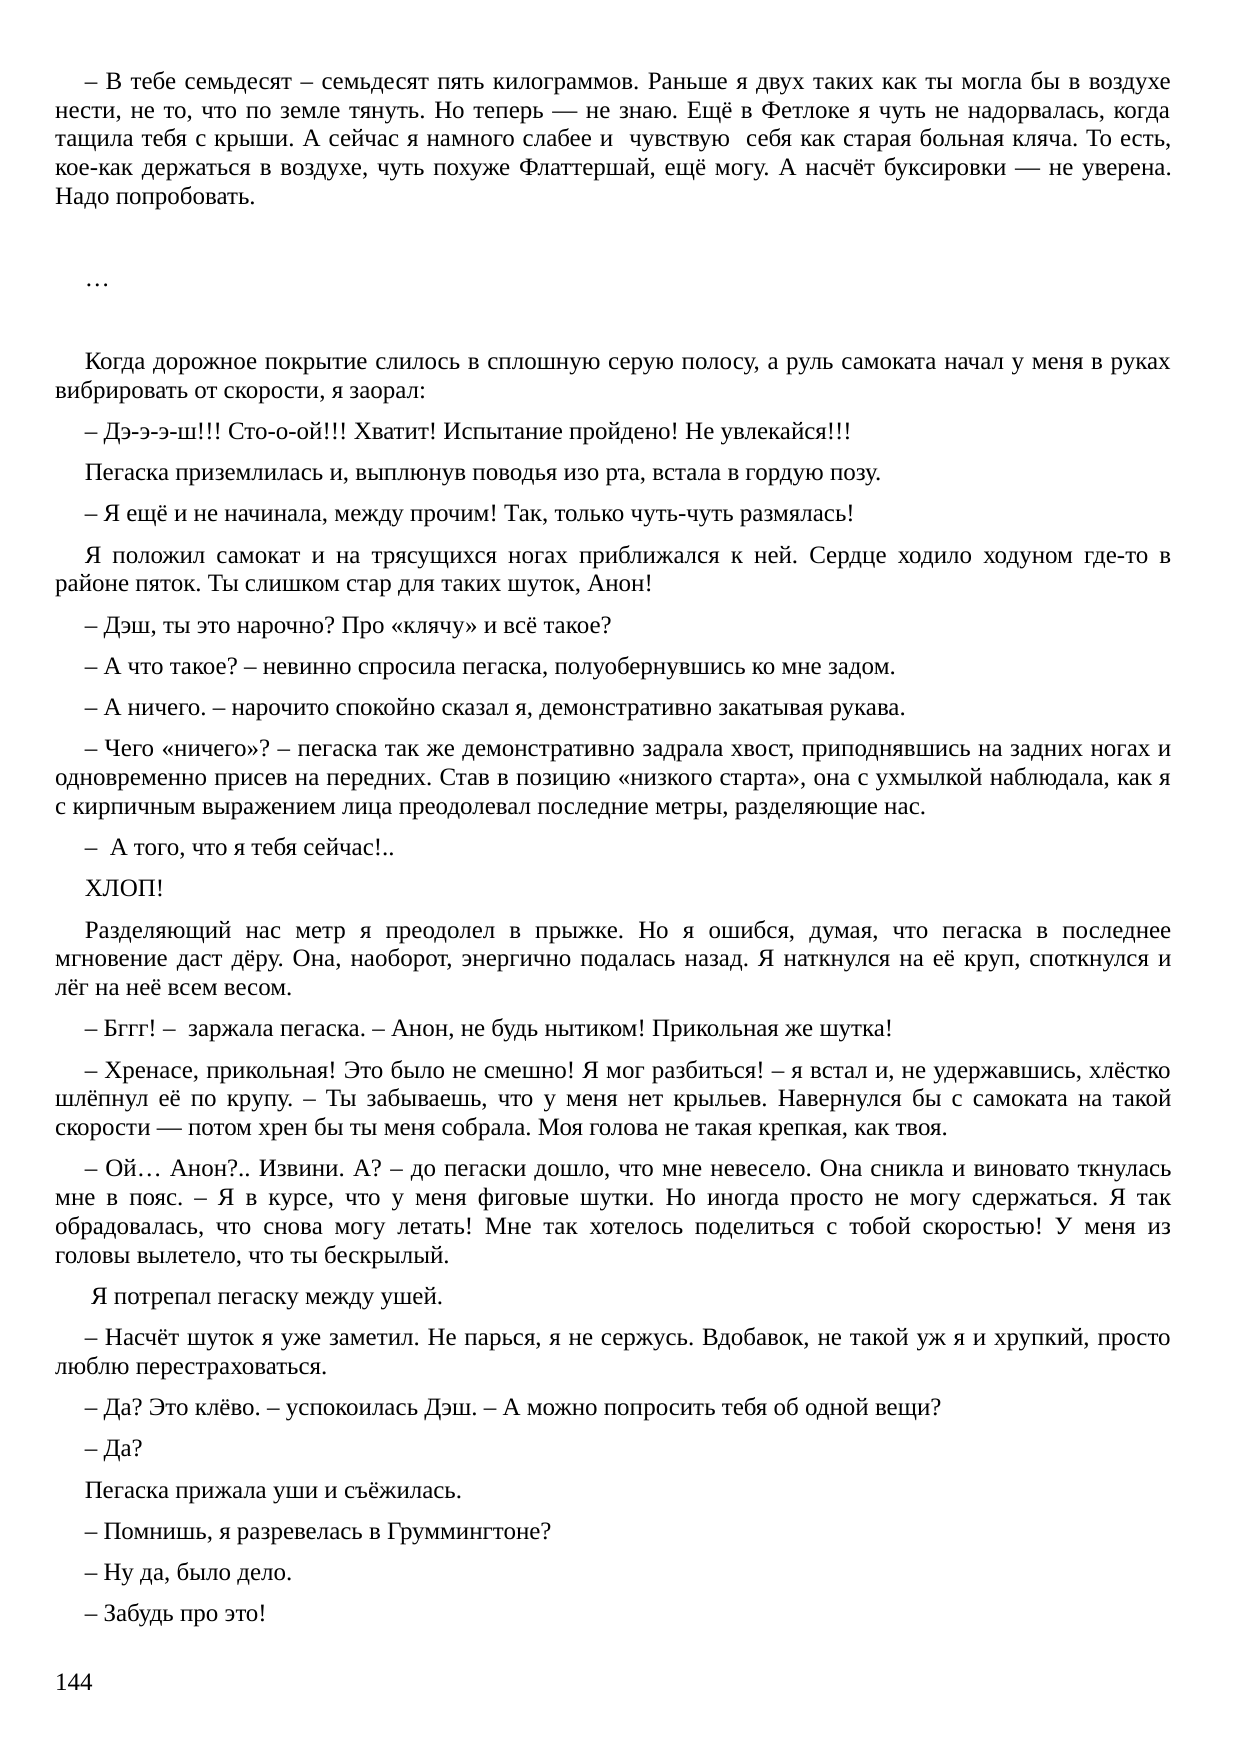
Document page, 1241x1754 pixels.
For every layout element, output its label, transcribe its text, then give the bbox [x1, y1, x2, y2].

text – Я ещё и не начинала, между прочим! Так, только чуть-чуть размялась! [55, 498, 1173, 527]
text – А ничего. – нарочито спокойно сказал я, демонстративно закатывая рукава. [55, 692, 1173, 721]
text Я потрепал пегаску между ушей. [55, 1281, 1173, 1310]
text – Да? Это клёво. – успокоилась Дэш. – А можно попросить тебя об одной вещи? [55, 1392, 1173, 1421]
text Разделяющий нас метр я преодолел в прыжке. Но я ошибся, думая, что пегаска в последнее мгновение даст дёру. Она, наоборот, энергично подалась назад. Я наткнулся на её круп, споткнулся и лёг на неё всем весом. [55, 915, 1173, 1001]
text – Чего «ничего»? – пегаска так же демонстративно задрала хвост, приподнявшись на задних ногах и одновременно присев на передних. Став в позицию «низкого старта», она с ухмылкой наблюдала, как я с кирпичным выражением лица преодолевал последние метры, разделяющие нас. [55, 733, 1173, 820]
text – Забудь про это! [55, 1598, 1173, 1627]
text Пегаска прижала уши и съёжилась. [55, 1475, 1173, 1503]
text – Помнишь, я разревелась в Груммингтоне? [55, 1516, 1173, 1545]
text Когда дорожное покрытие слилось в сплошную серую полосу, а руль самоката начал у меня в руках вибрировать от скорости, я заорал: [55, 346, 1173, 403]
text – Насчёт шуток я уже заметил. Не парься, я не сержусь. Вдобавок, не такой уж я и хрупкий, просто люблю перестраховаться. [55, 1322, 1173, 1380]
text – Ну да, было дело. [55, 1557, 1173, 1586]
text – Хренасе, прикольная! Это было не смешно! Я мог разбиться! – я встал и, не удержавшись, хлёстко шлёпнул её по крупу. – Ты забываешь, что у меня нет крыльев. Навернулся бы с самоката на такой скорости — потом хрен бы ты меня собрала. Моя голова не такая крепкая, как твоя. [55, 1055, 1173, 1141]
text ХЛОП! [55, 873, 1173, 902]
text – Да? [55, 1433, 1173, 1462]
text – А что такое? – невинно спросила пегаска, полуобернувшись ко мне задом. [55, 651, 1173, 680]
text – А того, что я тебя сейчас!.. [55, 832, 1173, 861]
text … [55, 263, 1173, 292]
text Я положил самокат и на трясущихся ногах приближался к ней. Сердце ходило ходуном где-то в районе пяток. Ты слишком стар для таких шуток, Анон! [55, 540, 1173, 597]
text – Дэш, ты это нарочно? Про «клячу» и всё такое? [55, 610, 1173, 638]
text – Ой… Анон?.. Извини. А? – до пегаски дошло, что мне невесело. Она сникла и виновато ткнулась мне в пояс. – Я в курсе, что у меня фиговые шутки. Но иногда просто не могу сдержаться. Я так обрадовалась, что снова могу летать! Мне так хотелось поделиться с тобой скоростью! У меня из головы вылетело, что ты бескрылый. [55, 1153, 1173, 1268]
text Пегаска приземлилась и, выплюнув поводья изо рта, встала в гордую позу. [55, 457, 1173, 486]
text – Бггг! – заржала пегаска. – Анон, не будь нытиком! Прикольная же шутка! [55, 1013, 1173, 1042]
text – В тебе семьдесят – семьдесят пять килограммов. Раньше я двух таких как ты могла бы в воздухе нести, не то, что по земле тянуть. Но теперь — не знаю. Ещё в Фетлоке я чуть не надорвалась, когда тащила тебя с крыши. А сейчас я намного слабее и чувствую себя как старая больная кляча. То есть, кое-как держаться в воздухе, чуть похуже Флаттершай, ещё могу. А насчёт буксировки — не уверена. Надо попробовать. [55, 66, 1173, 210]
text – Дэ-э-э-ш!!! Сто-о-ой!!! Хватит! Испытание пройдено! Не увлекайся!!! [55, 416, 1173, 445]
